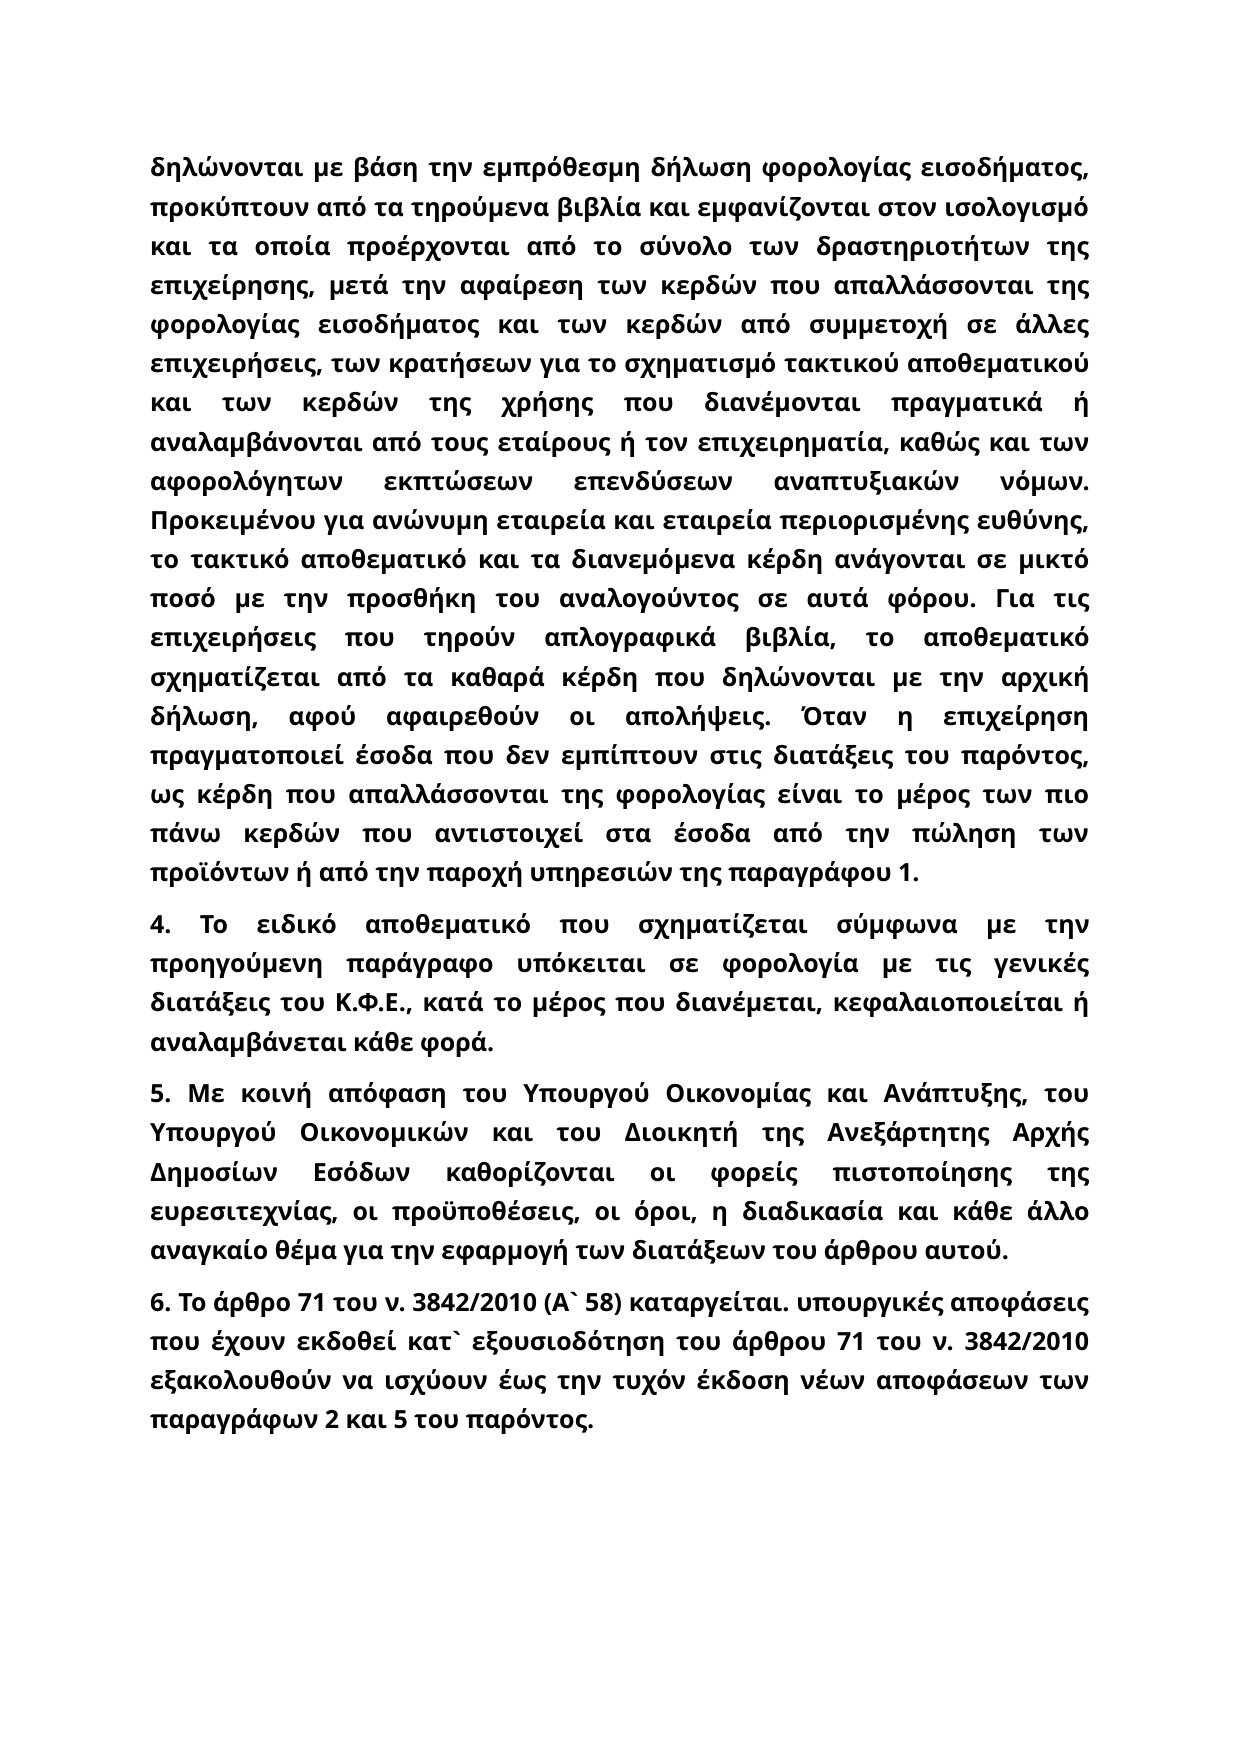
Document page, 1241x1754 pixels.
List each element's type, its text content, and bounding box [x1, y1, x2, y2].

text δηλώνονται με βάση την εμπρόθεσμη δήλωση φορολογίας εισοδήματος, προκύπτουν από τα τηρούμενα βιβλία και εμφανίζονται στον ισολογισμό και τα οποία προέρχονται από το σύνολο των δραστηριοτήτων της επιχείρησης, μετά την αφαίρεση των κερδών που απαλλάσσονται της φορολογίας εισοδήματος και των κερδών από συμμετοχή σε άλλες επιχειρήσεις, των κρατήσεων για το σχηματισμό τακτικού αποθεματικού και των κερδών της χρήσης που διανέμονται πραγματικά ή αναλαμβάνονται από τους εταίρους ή τον επιχειρηματία, καθώς και των αφορολόγητων εκπτώσεων επενδύσεων αναπτυξιακών νόμων. Προκειμένου για ανώνυμη εταιρεία και εταιρεία περιορισμένης ευθύνης, το τακτικό αποθεματικό και τα διανεμόμενα κέρδη ανάγονται σε μικτό ποσό με την προσθήκη του αναλογούντος σε αυτά φόρου. Για τις επιχειρήσεις που τηρούν απλογραφικά βιβλία, το αποθεματικό σχηματίζεται από τα καθαρά κέρδη που δηλώνονται με την αρχική δήλωση, αφού αφαιρεθούν οι απολήψεις. Όταν η επιχείρηση πραγματοποιεί έσοδα που δεν εμπίπτουν στις διατάξεις του παρόντος, ως κέρδη που απαλλάσσονται της φορολογίας είναι το μέρος των πιο πάνω κερδών που αντιστοιχεί στα έσοδα από την πώληση των προϊόντων ή από την παροχή υπηρεσιών της παραγράφου 1. [150, 150, 1090, 889]
text 4. Το ειδικό αποθεματικό που σχηματίζεται σύμφωνα με την προηγούμενη παράγραφο υπόκειται σε φορολογία με τις γενικές διατάξεις του Κ.Φ.Ε., κατά το μέρος που διανέμεται, κεφαλαιοποιείται ή αναλαμβάνεται κάθε φορά. [150, 907, 1090, 1058]
text 5. Με κοινή απόφαση του Υπουργού Οικονομίας και Ανάπτυξης, του Υπουργού Οικονομικών και του Διοικητή της Ανεξάρτητης Αρχής Δημοσίων Εσόδων καθορίζονται οι φορείς πιστοποίησης της ευρεσιτεχνίας, οι προϋποθέσεις, οι όροι, η διαδικασία και κάθε άλλο αναγκαίο θέμα για την εφαρμογή των διατάξεων του άρθρου αυτού. [150, 1076, 1090, 1267]
text 6. Το άρθρο 71 του ν. 3842/2010 (Α` 58) καταργείται. υπουργικές αποφάσεις που έχουν εκδοθεί κατ` εξουσιοδότηση του άρθρου 71 του ν. 3842/2010 εξακολουθούν να ισχύουν έως την τυχόν έκδοση νέων αποφάσεων των παραγράφων 2 και 5 του παρόντος. [150, 1284, 1090, 1436]
